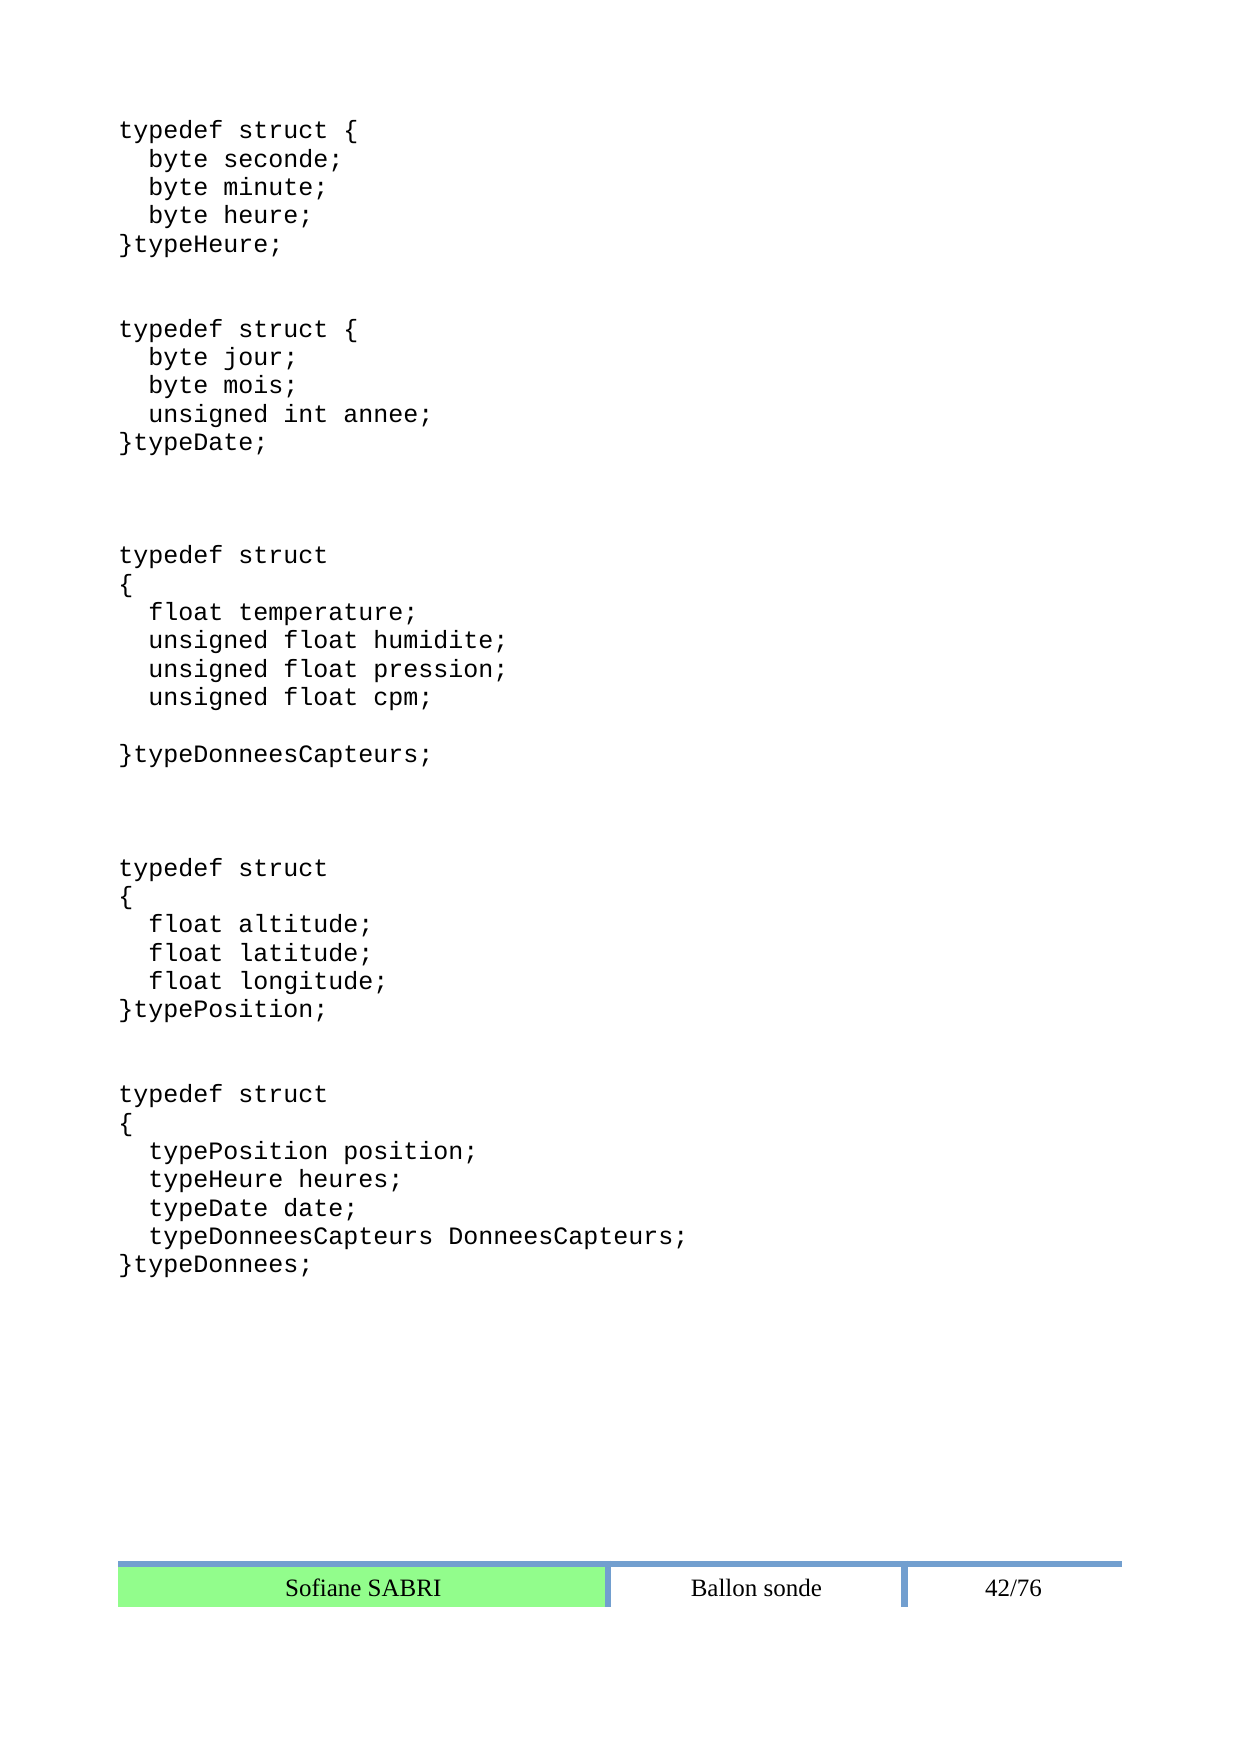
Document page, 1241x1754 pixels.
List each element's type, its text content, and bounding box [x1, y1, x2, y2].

text typedef struct { [118, 118, 1122, 146]
text unsigned float pression; [118, 656, 1122, 685]
text float longitude; [118, 968, 1122, 997]
text typeDonneesCapteurs DonneesCapteurs; [118, 1223, 1122, 1252]
text unsigned int annee; [118, 401, 1122, 430]
text unsigned float cpm; [118, 685, 1122, 713]
text byte heure; [118, 203, 1122, 231]
text float altitude; [118, 912, 1122, 940]
text }typePosition; [118, 997, 1122, 1025]
text }typeDonnees; [118, 1252, 1122, 1280]
text typeHeure heures; [118, 1167, 1122, 1195]
text typedef struct [118, 855, 1122, 883]
text byte mois; [118, 373, 1122, 401]
text float latitude; [118, 940, 1122, 968]
text }typeDate; [118, 430, 1122, 458]
text typePosition position; [118, 1138, 1122, 1167]
text { [118, 571, 1122, 600]
text unsigned float humidite; [118, 628, 1122, 656]
text { [118, 883, 1122, 912]
text byte seconde; [118, 146, 1122, 175]
text byte jour; [118, 345, 1122, 373]
text typedef struct [118, 1082, 1122, 1110]
text typedef struct [118, 543, 1122, 571]
text float temperature; [118, 600, 1122, 628]
text }typeHeure; [118, 231, 1122, 260]
text typeDate date; [118, 1195, 1122, 1223]
text typedef struct { [118, 316, 1122, 345]
text byte minute; [118, 175, 1122, 203]
text { [118, 1110, 1122, 1138]
text }typeDonneesCapteurs; [118, 741, 1122, 770]
